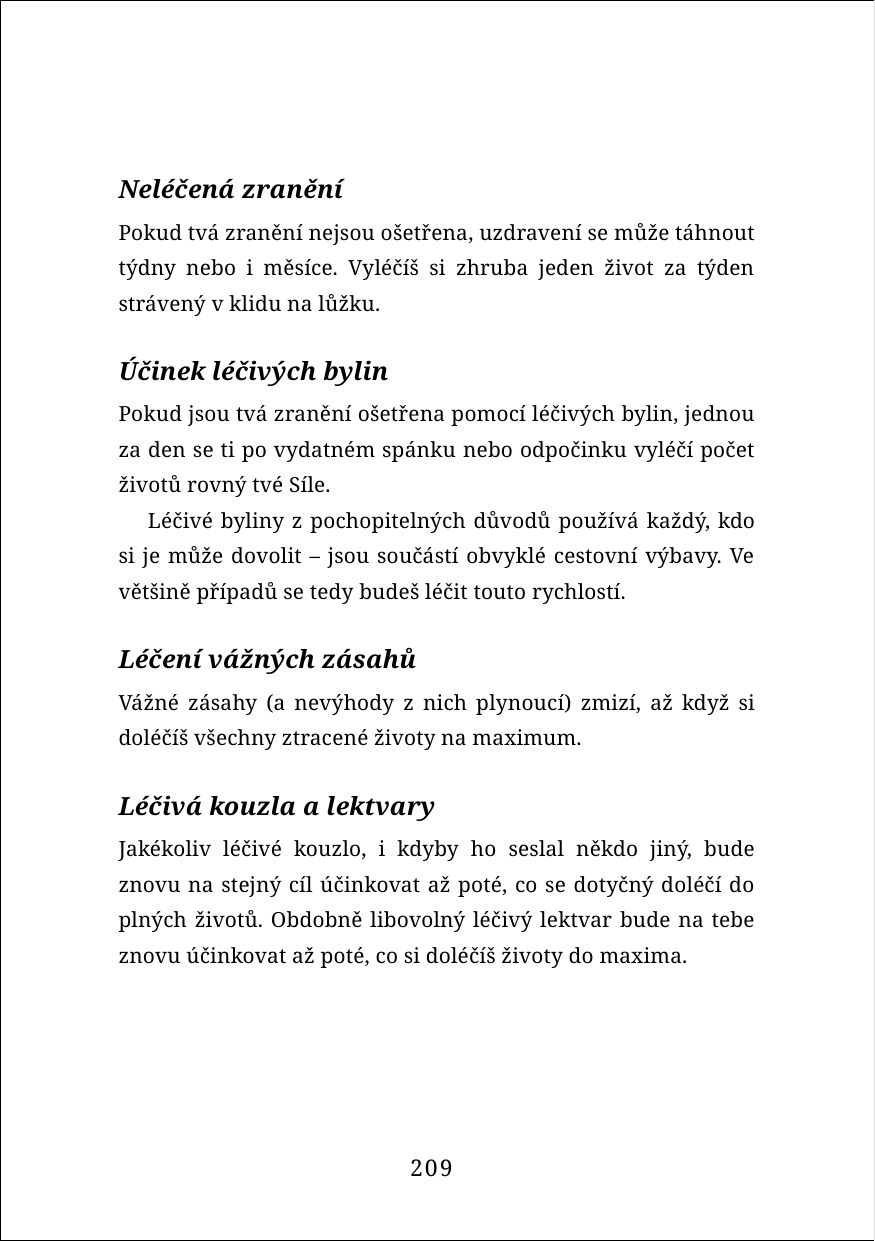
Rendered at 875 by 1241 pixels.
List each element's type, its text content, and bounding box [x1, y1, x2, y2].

subtitle Účinek léčivých bylin [118, 354, 756, 388]
subtitle Neléčená zranění [118, 172, 756, 206]
subtitle Léčivá kouzla a lektvary [118, 788, 756, 822]
text Jakékoliv léčivé kouzlo, i kdyby ho seslal někdo jiný, bude znovu na stejný cíl účinkovat až poté, co se dotyčný doléčí do plných životů. Obdobně libovolný léčivý lektvar bude na tebe znovu účinkovat až poté, co si doléčíš životy do maxima. [118, 834, 756, 969]
text Pokud jsou tvá zranění ošetřena pomocí léčivých bylin, jednou za den se ti po vydatném spánku nebo odpočinku vyléčí počet životů rovný tvé Síle. Léčivé byliny z pochopitelných důvodů používá každý, kdo si je může dovolit – jsou součástí obvyklé cestovní výbavy. Ve většině případů se tedy budeš léčit touto rychlostí. [118, 399, 756, 606]
text Vážné zásahy (a nevýhody z nich plynoucí) zmizí, až když si doléčíš všechny ztracené životy na maximum. [118, 688, 756, 752]
text Pokud tvá zranění nejsou ošetřena, uzdravení se může táhnout týdny nebo i měsíce. Vyléčíš si zhruba jeden život za týden strávený v klidu na lůžku. [118, 218, 756, 317]
subtitle Léčení vážných zásahů [118, 642, 756, 676]
